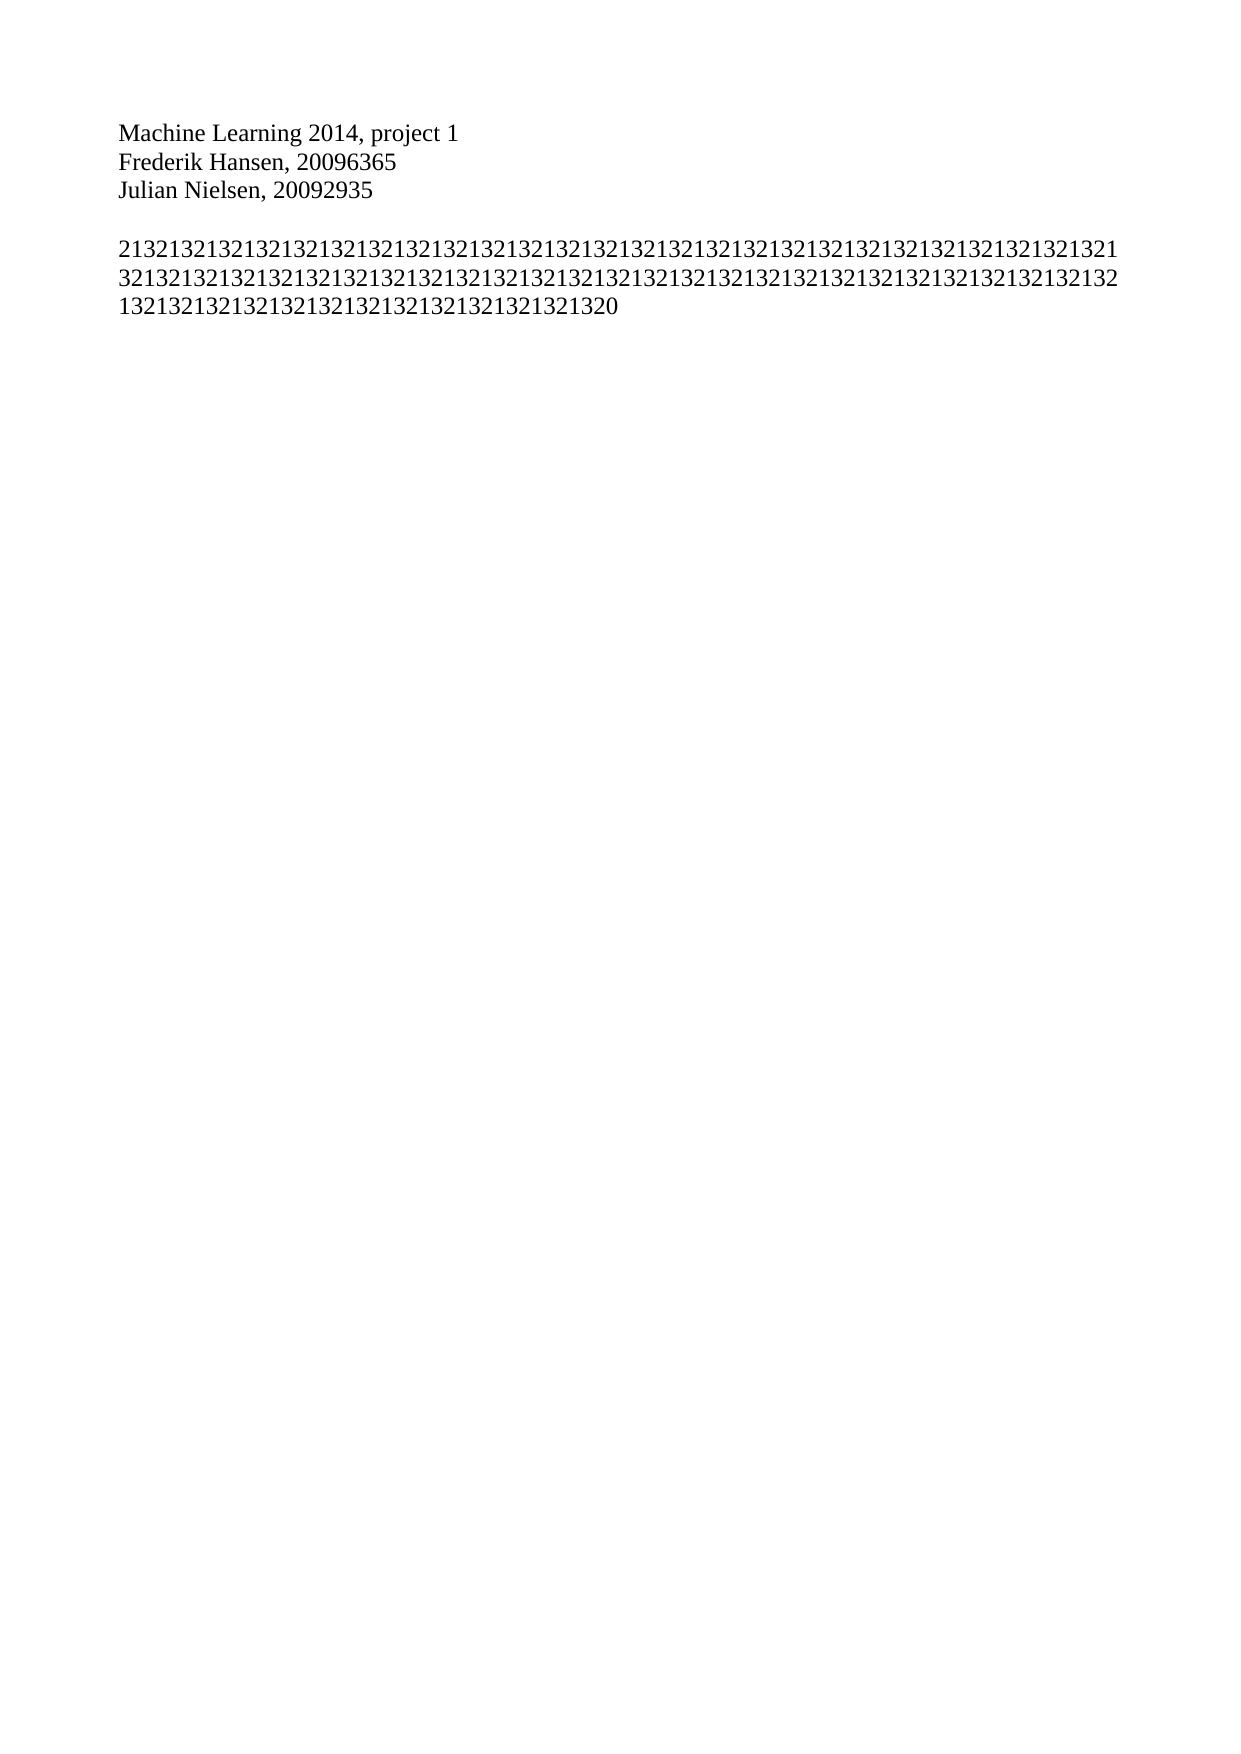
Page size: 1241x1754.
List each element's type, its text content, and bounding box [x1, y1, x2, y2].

text 21321321321321321321321321321321321321321321321321321321321321321321321321321321321321321321321321321321321321321321321321321321321321321321321321321321321321321321321321321321321321321321321321321320 [118, 234, 1122, 320]
